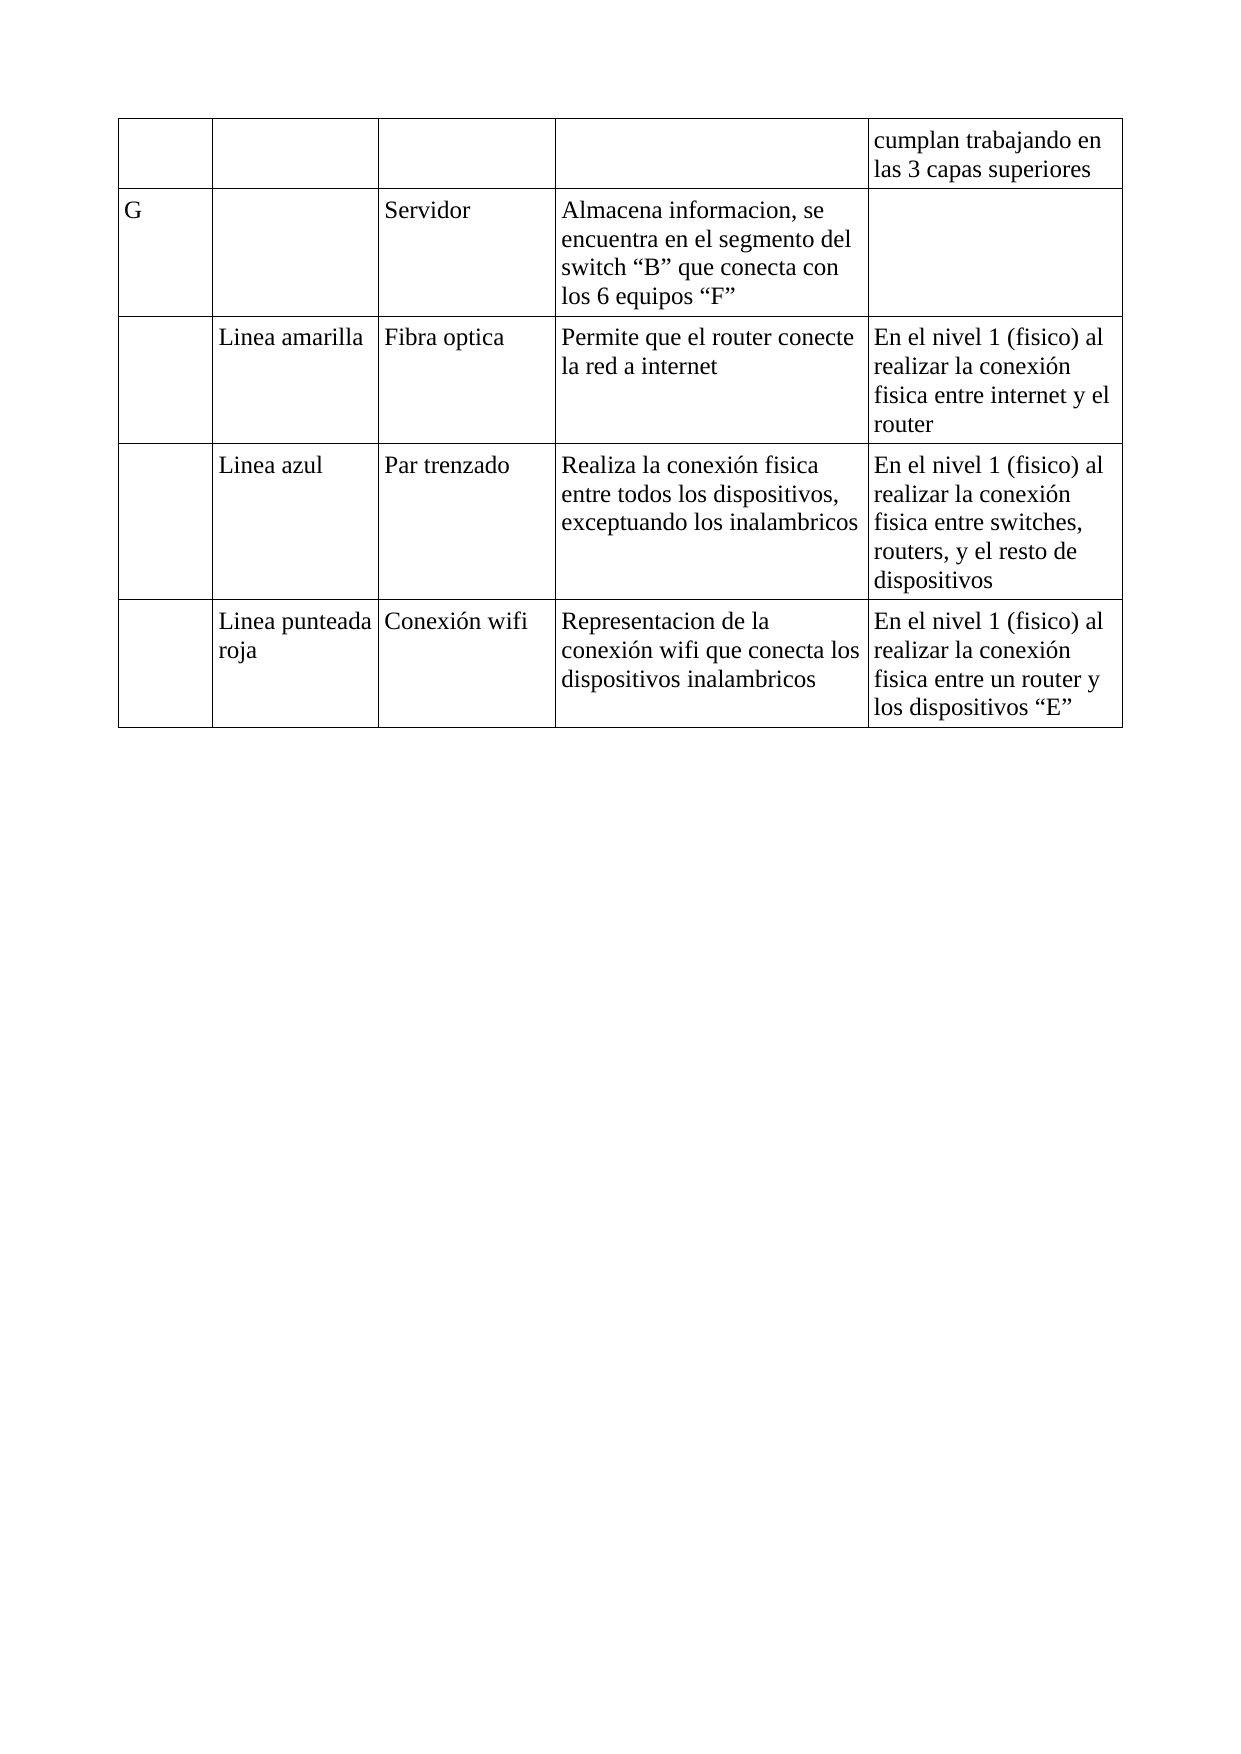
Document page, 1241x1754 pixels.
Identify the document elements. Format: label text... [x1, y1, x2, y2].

table_cell [213, 119, 378, 188]
table_cell [119, 600, 212, 727]
table_cell Conexión wifi [379, 600, 555, 727]
table_cell cumplan trabajando en las 3 capas superiores [869, 119, 1122, 188]
table_cell En el nivel 1 (fisico) al realizar la conexión fisica entre internet y el router [869, 317, 1122, 443]
table_cell Realiza la conexión fisica entre todos los dispositivos, exceptuando los inalambricos [556, 444, 868, 599]
table_cell [556, 119, 868, 188]
table_cell [869, 189, 1122, 316]
table_cell G [119, 189, 212, 316]
table_cell Servidor [379, 189, 555, 316]
table_cell Par trenzado [379, 444, 555, 599]
table_cell [119, 317, 212, 443]
table_cell Permite que el router conecte la red a internet [556, 317, 868, 443]
table_cell [119, 119, 212, 188]
table_cell [379, 119, 555, 188]
table_cell [213, 189, 378, 316]
table_cell Linea azul [213, 444, 378, 599]
table_cell Linea amarilla [213, 317, 378, 443]
table_cell Linea punteada roja [213, 600, 378, 727]
table_cell Fibra optica [379, 317, 555, 443]
table_cell En el nivel 1 (fisico) al realizar la conexión fisica entre switches, routers, y el resto de dispositivos [869, 444, 1122, 599]
table_cell Representacion de la conexión wifi que conecta los dispositivos inalambricos [556, 600, 868, 727]
table_cell En el nivel 1 (fisico) al realizar la conexión fisica entre un router y los dispositivos “E” [869, 600, 1122, 727]
table_cell [119, 444, 212, 599]
table_cell Almacena informacion, se encuentra en el segmento del switch “B” que conecta con los 6 equipos “F” [556, 189, 868, 316]
